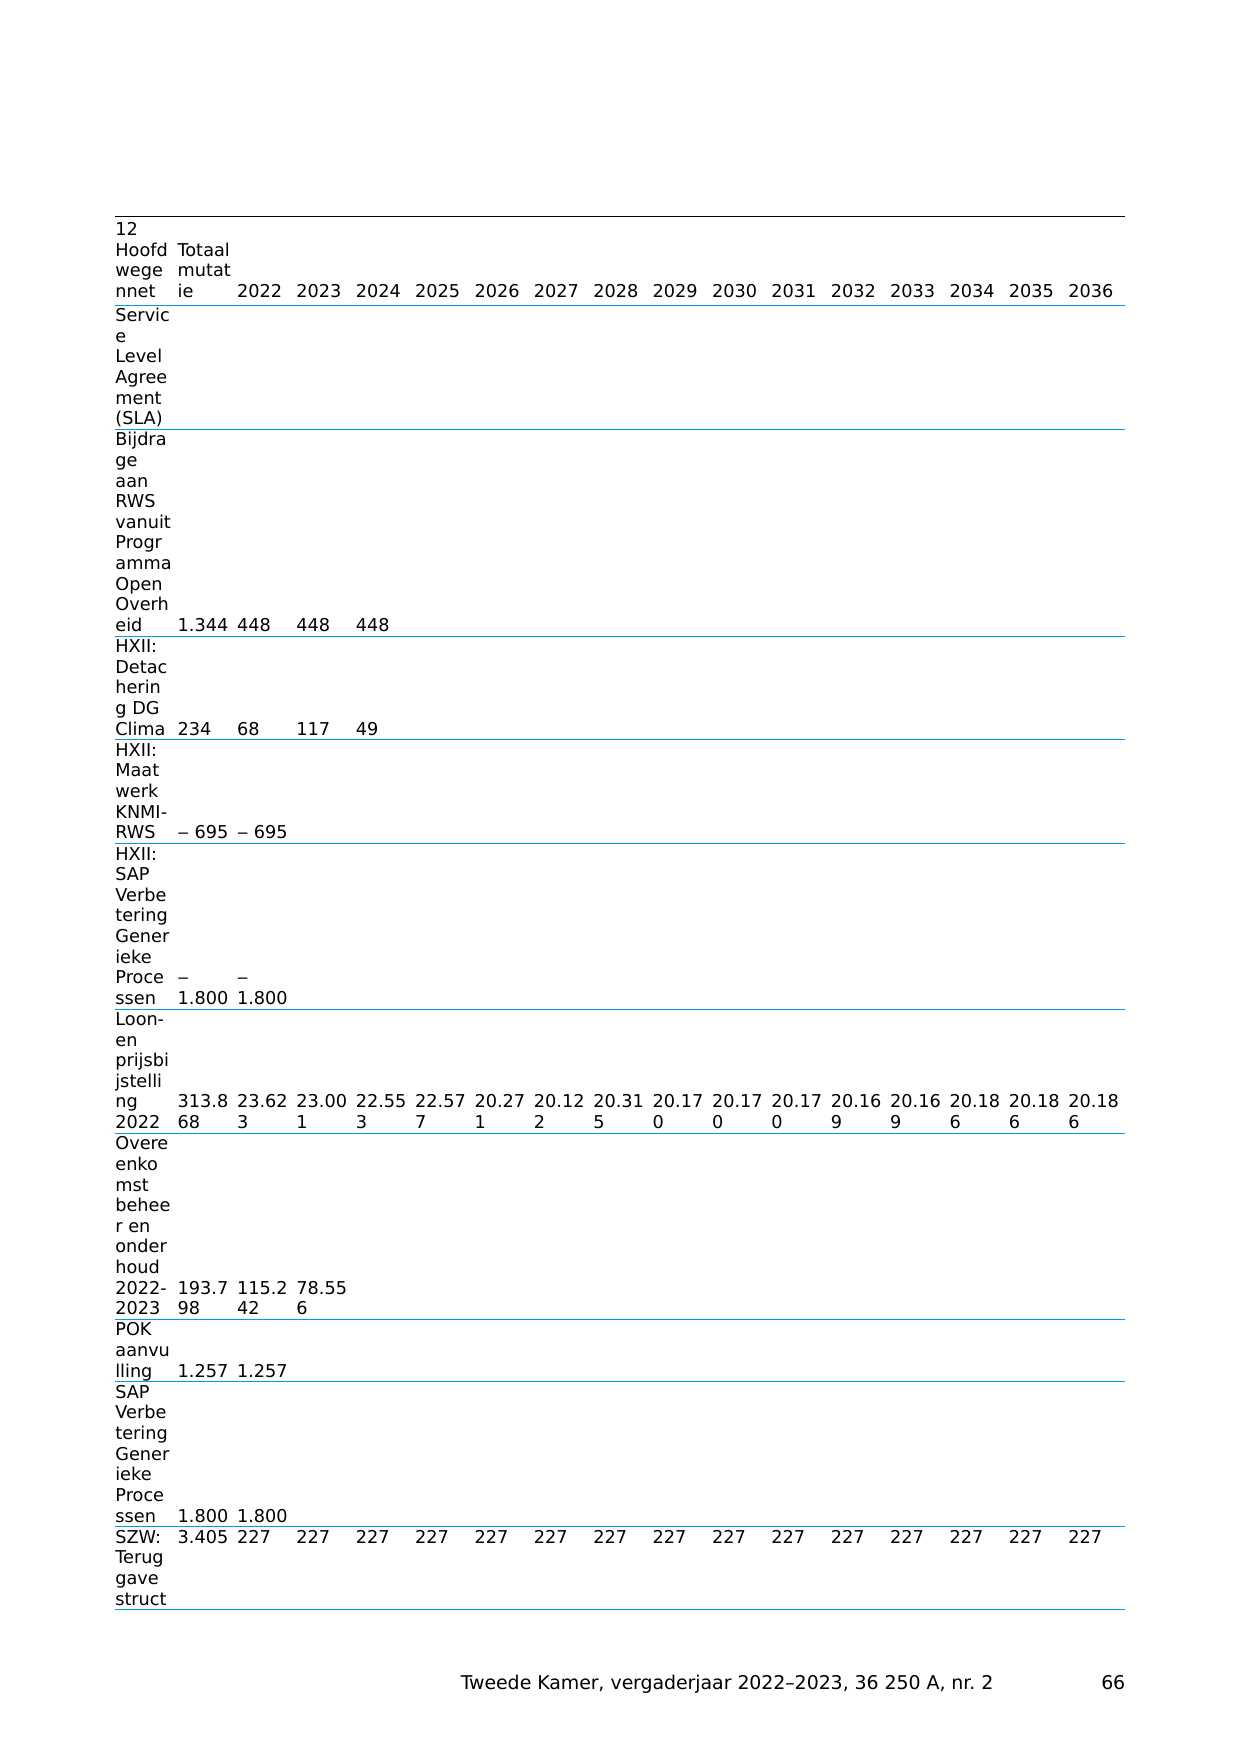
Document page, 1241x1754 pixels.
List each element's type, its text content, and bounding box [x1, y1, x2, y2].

table_cell [412, 740, 471, 843]
table_cell 1.257 [175, 1320, 234, 1381]
table_cell [768, 1382, 828, 1526]
table_cell [353, 1320, 412, 1381]
table_cell 2031 [768, 217, 828, 304]
table_cell 227 [531, 1527, 590, 1609]
table_cell [471, 844, 531, 1008]
table_cell [1006, 1382, 1065, 1526]
table_cell [709, 1320, 768, 1381]
table_cell 23.001 [293, 1010, 353, 1133]
table_cell [353, 740, 412, 843]
table_cell 2026 [471, 217, 531, 304]
table_cell [887, 637, 946, 739]
table_cell [412, 1320, 471, 1381]
table_cell [1065, 430, 1125, 636]
table_cell [650, 844, 709, 1008]
table_cell [471, 306, 531, 429]
table_cell [709, 1134, 768, 1319]
table_cell [768, 844, 828, 1008]
table_cell [531, 306, 590, 429]
table_cell [946, 1134, 1006, 1319]
table_cell [946, 306, 1006, 429]
table_cell [828, 637, 887, 739]
table_cell 117 [293, 637, 353, 739]
table_cell 227 [234, 1527, 293, 1609]
table_cell 68 [234, 637, 293, 739]
table_cell [531, 1320, 590, 1381]
table_cell [412, 1382, 471, 1526]
table_cell [1065, 1134, 1125, 1319]
table_cell ‒ 695 [175, 740, 234, 843]
table_cell [887, 740, 946, 843]
table_cell 2025 [412, 217, 471, 304]
table_cell 313.868 [175, 1010, 234, 1133]
table_cell [1006, 1134, 1065, 1319]
table_cell [1065, 637, 1125, 739]
table_cell [531, 740, 590, 843]
table_cell [531, 430, 590, 636]
table_cell [1065, 1320, 1125, 1381]
table_cell HXII: Maatwerk KNMI-RWS [115, 740, 174, 843]
table_cell [887, 1320, 946, 1381]
table_cell [946, 1320, 1006, 1381]
table_cell Service Level Agreement (SLA) [115, 306, 174, 429]
table_cell [471, 430, 531, 636]
table_cell [590, 1382, 649, 1526]
table_cell 115.242 [234, 1134, 293, 1319]
table_cell [471, 1382, 531, 1526]
table_cell [293, 306, 353, 429]
table_cell [709, 306, 768, 429]
table_cell [412, 844, 471, 1008]
table_cell 49 [353, 637, 412, 739]
table_cell 2023 [293, 217, 353, 304]
table_cell ‒ 695 [234, 740, 293, 843]
table_cell [650, 306, 709, 429]
table_cell 2024 [353, 217, 412, 304]
table_cell 22.553 [353, 1010, 412, 1133]
table_cell [709, 1382, 768, 1526]
table_cell 227 [353, 1527, 412, 1609]
table_cell [175, 306, 234, 429]
table_cell ‒ 1.800 [175, 844, 234, 1008]
table_cell [828, 844, 887, 1008]
table_cell [709, 740, 768, 843]
table_cell [650, 1382, 709, 1526]
table_cell 20.169 [887, 1010, 946, 1133]
table_cell 448 [293, 430, 353, 636]
table_cell 2032 [828, 217, 887, 304]
table_cell [234, 306, 293, 429]
table_cell 1.257 [234, 1320, 293, 1381]
table_cell [1006, 306, 1065, 429]
table_cell 193.798 [175, 1134, 234, 1319]
table_cell 20.186 [1065, 1010, 1125, 1133]
table_cell [828, 1382, 887, 1526]
table_cell [1006, 1320, 1065, 1381]
table_cell HXII: Detachering DG Clima [115, 637, 174, 739]
table_cell 20.170 [768, 1010, 828, 1133]
table_cell [887, 1382, 946, 1526]
table_cell 20.169 [828, 1010, 887, 1133]
table_cell 227 [709, 1527, 768, 1609]
table_cell [590, 1320, 649, 1381]
table_cell [293, 1382, 353, 1526]
table_cell 227 [293, 1527, 353, 1609]
table_cell 22.577 [412, 1010, 471, 1133]
table_cell [768, 740, 828, 843]
table_cell [590, 844, 649, 1008]
table_cell [353, 1134, 412, 1319]
table_cell [531, 637, 590, 739]
table_cell [828, 306, 887, 429]
table_cell 20.122 [531, 1010, 590, 1133]
table_cell [1006, 637, 1065, 739]
table_cell 20.271 [471, 1010, 531, 1133]
table_cell 20.170 [709, 1010, 768, 1133]
table_cell [353, 844, 412, 1008]
table_cell [471, 637, 531, 739]
table_cell [590, 1134, 649, 1319]
table_cell [650, 1320, 709, 1381]
table_cell Bijdrage aan RWS vanuit Programma Open Overheid [115, 430, 174, 636]
table_cell 227 [946, 1527, 1006, 1609]
table_cell 227 [650, 1527, 709, 1609]
table_cell 20.186 [946, 1010, 1006, 1133]
table_cell HXII: SAP Verbetering Generieke Processen [115, 844, 174, 1008]
table_cell [828, 430, 887, 636]
table_cell 20.170 [650, 1010, 709, 1133]
table_cell [1065, 740, 1125, 843]
table_cell 20.315 [590, 1010, 649, 1133]
table_cell [1065, 306, 1125, 429]
table_cell [828, 1134, 887, 1319]
table_cell [531, 1382, 590, 1526]
table_cell 227 [1065, 1527, 1125, 1609]
table_cell 78.556 [293, 1134, 353, 1319]
table_cell [946, 430, 1006, 636]
table_cell [887, 306, 946, 429]
table_cell 227 [1006, 1527, 1065, 1609]
table_cell 1.800 [234, 1382, 293, 1526]
table_cell [650, 1134, 709, 1319]
table_cell [412, 430, 471, 636]
table_cell [293, 740, 353, 843]
table_cell SZW: Teruggave struct [115, 1527, 174, 1609]
table_cell [650, 637, 709, 739]
table_cell [828, 740, 887, 843]
table_cell [709, 844, 768, 1008]
table_cell [590, 637, 649, 739]
table_cell [412, 637, 471, 739]
table_cell 2033 [887, 217, 946, 304]
table_cell 2036 [1065, 217, 1125, 304]
table_cell 448 [234, 430, 293, 636]
table_cell [293, 1320, 353, 1381]
table_cell 448 [353, 430, 412, 636]
table_cell [828, 1320, 887, 1381]
table_cell 3.405 [175, 1527, 234, 1609]
table_cell 227 [471, 1527, 531, 1609]
table_cell 1.800 [175, 1382, 234, 1526]
table_cell [1006, 740, 1065, 843]
table_cell 2034 [946, 217, 1006, 304]
table_cell [412, 306, 471, 429]
table_cell 234 [175, 637, 234, 739]
table_cell [1006, 844, 1065, 1008]
table_cell [768, 637, 828, 739]
table_cell [412, 1134, 471, 1319]
table_cell [768, 306, 828, 429]
table_cell [590, 430, 649, 636]
table_cell 227 [412, 1527, 471, 1609]
table_cell 227 [887, 1527, 946, 1609]
table_cell [1065, 1382, 1125, 1526]
table_cell 20.186 [1006, 1010, 1065, 1133]
table_cell [650, 430, 709, 636]
table_cell 1.344 [175, 430, 234, 636]
table_cell POK aanvulling [115, 1320, 174, 1381]
table_cell 23.623 [234, 1010, 293, 1133]
table_cell 12 Hoofdwegennet [115, 217, 174, 304]
table_cell [471, 1134, 531, 1319]
table_cell [887, 1134, 946, 1319]
table_header Tabel 12 Artikel 12 Hoofdwegennet (bedragen x €1.000) [115, 191, 1125, 216]
table_cell [768, 1134, 828, 1319]
table_cell [768, 1320, 828, 1381]
table_cell 2029 [650, 217, 709, 304]
table_cell 227 [768, 1527, 828, 1609]
table_cell [946, 844, 1006, 1008]
table_cell [1006, 430, 1065, 636]
table_cell 227 [828, 1527, 887, 1609]
table_cell [531, 1134, 590, 1319]
table_cell ‒ 1.800 [234, 844, 293, 1008]
table_cell [590, 306, 649, 429]
table_cell Overeenkomst beheer en onderhoud 2022-2023 [115, 1134, 174, 1319]
table_cell [590, 740, 649, 843]
table_cell [353, 306, 412, 429]
table_cell [946, 740, 1006, 843]
table_cell [471, 1320, 531, 1381]
table_cell [709, 637, 768, 739]
table_cell 2027 [531, 217, 590, 304]
table_cell [293, 844, 353, 1008]
table_cell [946, 637, 1006, 739]
table_cell [531, 844, 590, 1008]
table_cell [650, 740, 709, 843]
table_cell Loon- en prijsbijstelling 2022 [115, 1010, 174, 1133]
table_cell [768, 430, 828, 636]
table_cell [353, 1382, 412, 1526]
table_cell [1065, 844, 1125, 1008]
table_cell [887, 844, 946, 1008]
table_cell 2035 [1006, 217, 1065, 304]
table_cell 2022 [234, 217, 293, 304]
table_cell Totaal mutatie [175, 217, 234, 304]
table_cell SAP Verbetering Generieke Processen [115, 1382, 174, 1526]
table_cell [887, 430, 946, 636]
table_cell 227 [590, 1527, 649, 1609]
table_cell [471, 740, 531, 843]
table_cell 2028 [590, 217, 649, 304]
table_cell 2030 [709, 217, 768, 304]
table_cell [946, 1382, 1006, 1526]
table_cell [709, 430, 768, 636]
